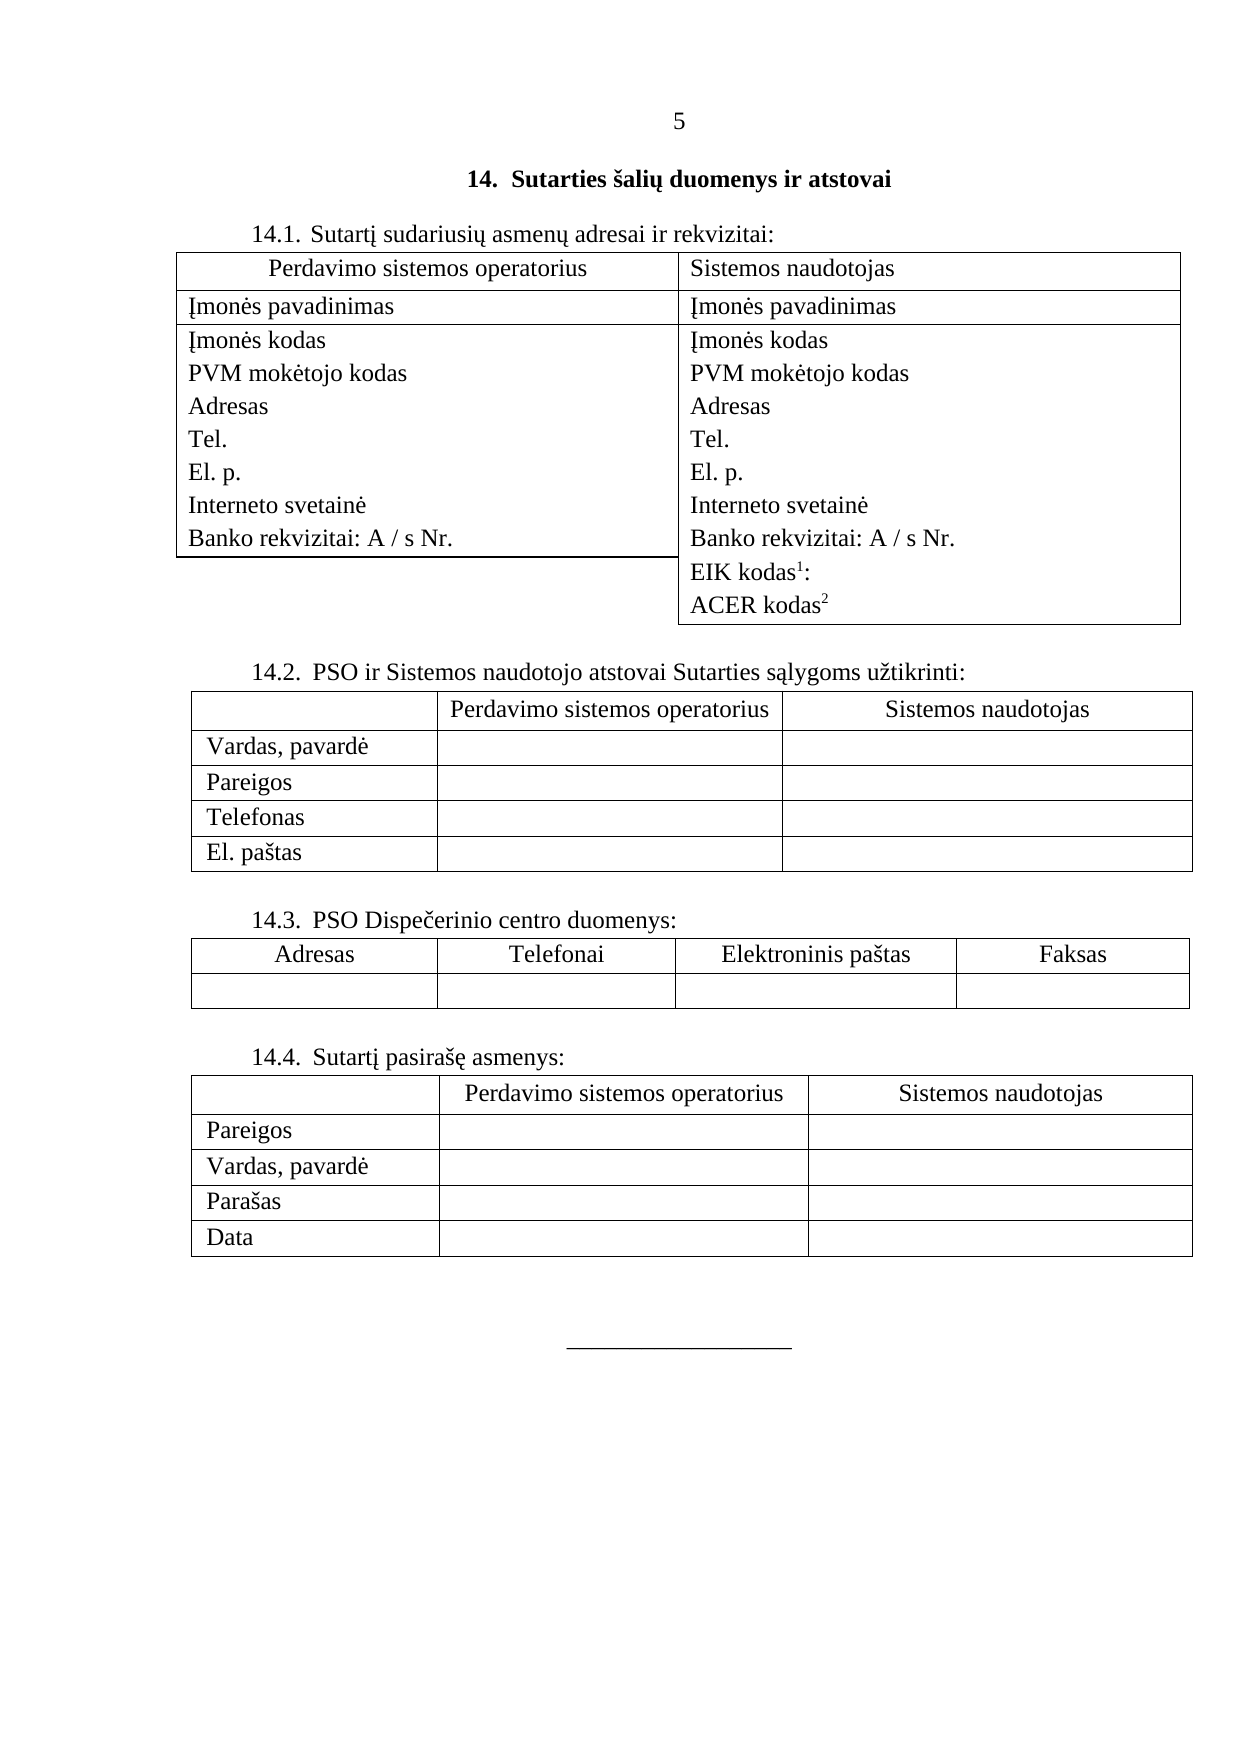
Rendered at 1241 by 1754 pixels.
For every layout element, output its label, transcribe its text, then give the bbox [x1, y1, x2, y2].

table_cell [438, 731, 782, 765]
table_header Adresas [192, 939, 437, 972]
table_cell Vardas, pavardė [192, 1150, 439, 1185]
table_cell Įmonės pavadinimas [177, 291, 678, 324]
table_cell [438, 974, 675, 1008]
table_cell Telefonas [192, 801, 437, 836]
table_cell [438, 837, 782, 871]
text __________________ [177, 1323, 1181, 1351]
table_header [192, 692, 437, 729]
table_header Perdavimo sistemos operatorius [440, 1076, 808, 1114]
table_cell Įmonės pavadinimas [679, 291, 1180, 324]
table_cell [676, 974, 956, 1008]
table_cell [809, 1115, 1192, 1149]
table_cell Data [192, 1221, 439, 1256]
table_header Perdavimo sistemos operatorius [177, 253, 678, 290]
table_header Perdavimo sistemos operatorius [438, 692, 782, 729]
table_cell [438, 801, 782, 836]
table_cell [440, 1150, 808, 1185]
table_cell [440, 1186, 808, 1220]
table_cell [809, 1186, 1192, 1220]
table_cell [438, 766, 782, 800]
table_header Elektroninis paštas [676, 939, 956, 972]
table_cell [440, 1115, 808, 1149]
text 14.2. PSO ir Sistemos naudotojo atstovai Sutarties sąlygoms užtikrinti: [177, 657, 1181, 686]
table_cell Parašas [192, 1186, 439, 1220]
table_cell [783, 801, 1192, 836]
text 14.1. Sutartį sudariusių asmenų adresai ir rekvizitai: [177, 219, 1181, 248]
table_cell El. paštas [192, 837, 437, 871]
text 14.3. PSO Dispečerinio centro duomenys: [177, 905, 1181, 934]
table_header [192, 1076, 439, 1114]
table_cell Įmonės kodas PVM mokėtojo kodas Adresas Tel. El. p. Interneto svetainė Banko rekvizitai: A / s Nr. [679, 325, 1180, 556]
table_cell [177, 558, 678, 623]
text 14. Sutarties šalių duomenys ir atstovai [177, 164, 1181, 193]
table_cell [192, 974, 437, 1008]
table_cell Įmonės kodas PVM mokėtojo kodas Adresas Tel. El. p. Interneto svetainė Banko rekvizitai: A / s Nr. [177, 325, 678, 556]
table_cell [783, 837, 1192, 871]
table_header Faksas [957, 939, 1189, 972]
table_cell [809, 1150, 1192, 1185]
table_header Sistemos naudotojas [809, 1076, 1192, 1114]
table_cell EIK kodas: ACER kodas [679, 556, 1180, 623]
table_cell [440, 1221, 808, 1256]
table_cell Pareigos [192, 1115, 439, 1149]
table_cell Pareigos [192, 766, 437, 800]
table_header Sistemos naudotojas [783, 692, 1192, 729]
table_cell [809, 1221, 1192, 1256]
table_cell [783, 766, 1192, 800]
table_header Telefonai [438, 939, 675, 972]
table_cell [957, 974, 1189, 1008]
text 14.4. Sutartį pasirašę asmenys: [177, 1042, 1181, 1071]
table_cell [783, 731, 1192, 765]
table_cell Vardas, pavardė [192, 731, 437, 765]
table_header Sistemos naudotojas [679, 253, 1180, 290]
